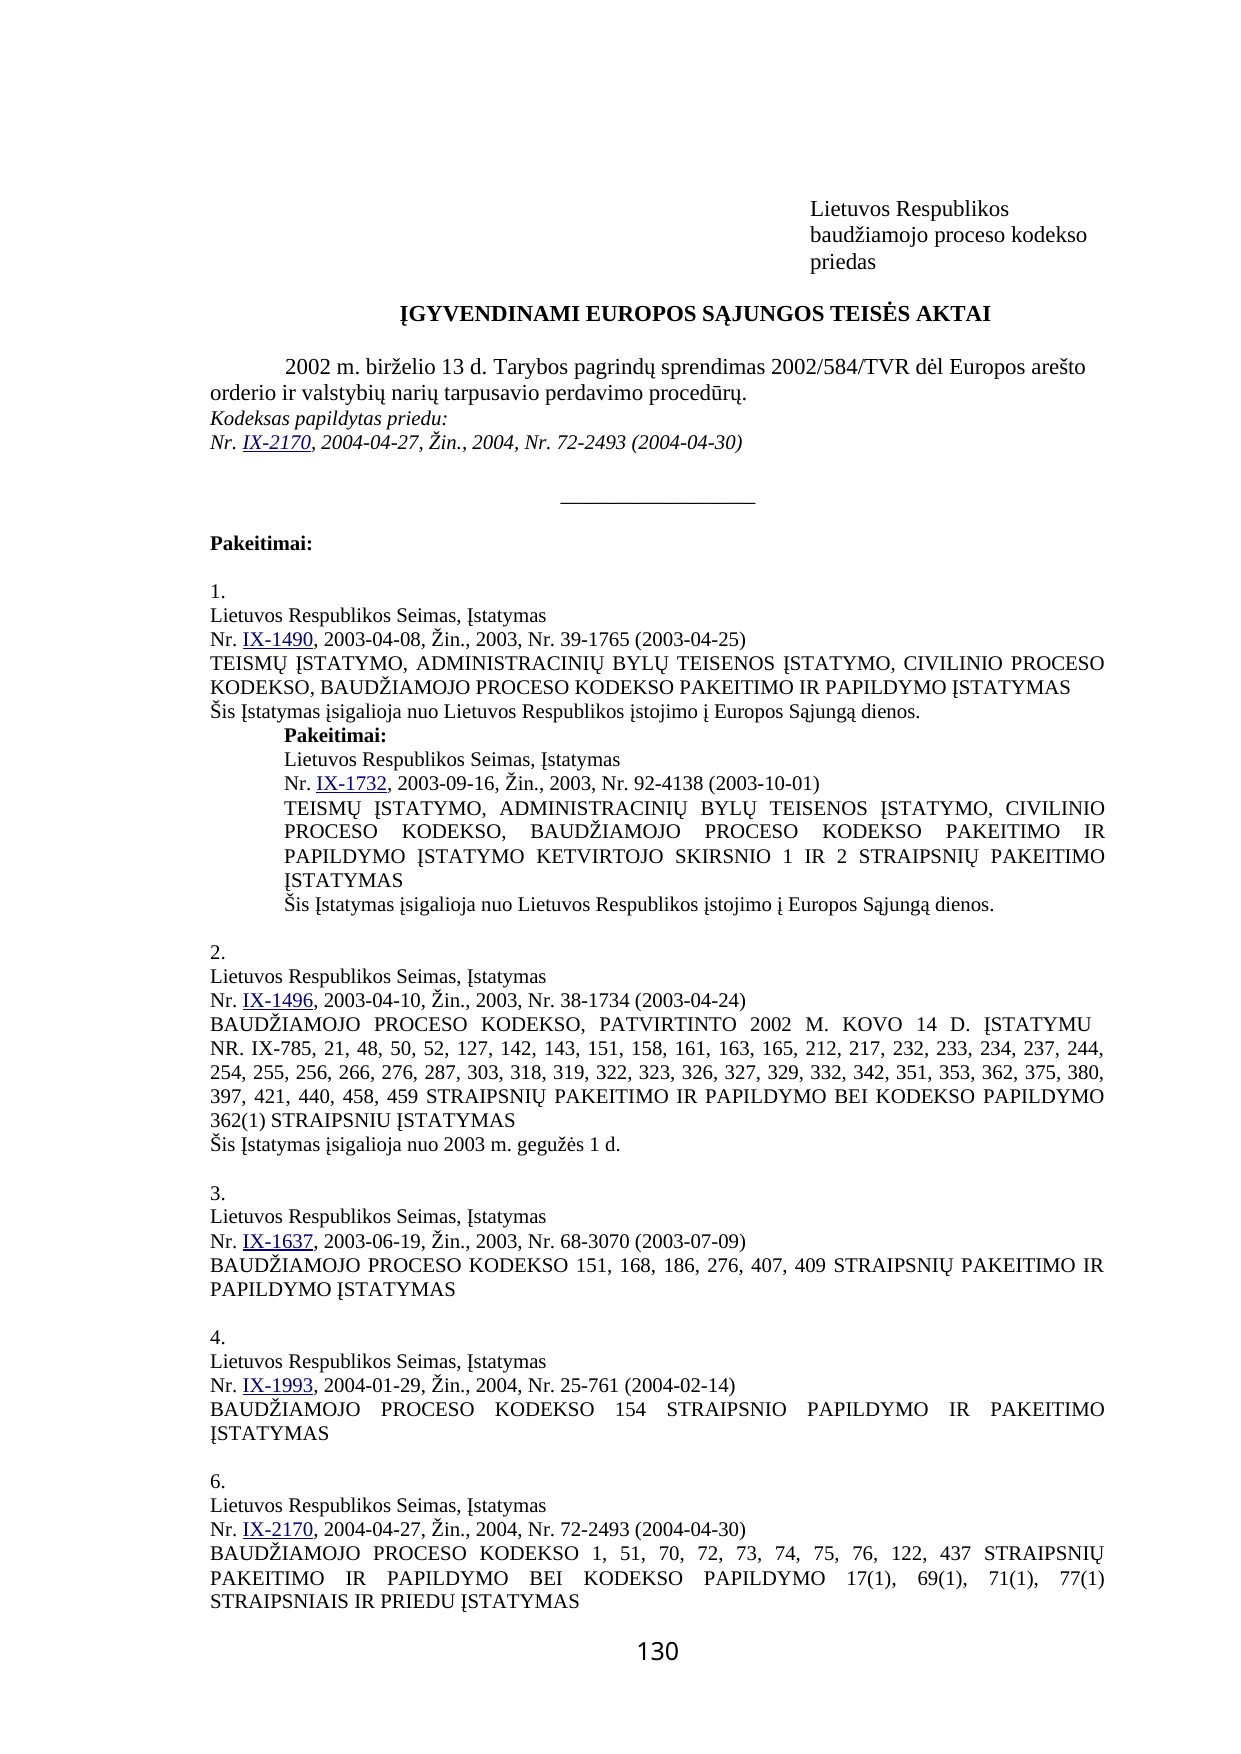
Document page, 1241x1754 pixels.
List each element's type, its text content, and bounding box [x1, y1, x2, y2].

text Lietuvos Respublikos Seimas, Įstatymas [210, 603, 1106, 627]
text Lietuvos Respublikos Seimas, Įstatymas [210, 1493, 1106, 1517]
text Nr. IX-1637, 2003-06-19, Žin., 2003, Nr. 68-3070 (2003-07-09) [210, 1228, 1106, 1253]
text Lietuvos Respublikos Seimas, Įstatymas [210, 964, 1106, 988]
text Šis Įstatymas įsigalioja nuo Lietuvos Respublikos įstojimo į Europos Sąjungą dienos. [210, 699, 1106, 723]
text Pakeitimai: [210, 723, 1106, 747]
text Nr. IX-2170, 2004-04-27, Žin., 2004, Nr. 72-2493 (2004-04-30) [210, 430, 1106, 454]
subtitle baudžiamojo proceso kodekso [210, 221, 1106, 248]
text Pakeitimai: [210, 531, 1106, 555]
text BAUDŽIAMOJO PROCESO KODEKSO 154 STRAIPSNIO PAPILDYMO IR PAKEITIMO ĮSTATYMAS [210, 1397, 1106, 1445]
subtitle Lietuvos Respublikos [735, 195, 1106, 221]
text Nr. IX-1490, 2003-04-08, Žin., 2003, Nr. 39-1765 (2003-04-25) [210, 627, 1106, 651]
text Nr. IX-1993, 2004-01-29, Žin., 2004, Nr. 25-761 (2004-02-14) [210, 1373, 1106, 1397]
text 1. [210, 579, 1106, 603]
text Lietuvos Respublikos Seimas, Įstatymas [210, 1349, 1106, 1373]
text TEISMŲ ĮSTATYMO, ADMINISTRACINIŲ BYLŲ TEISENOS ĮSTATYMO, CIVILINIO PROCESO KODEKSO, BAUDŽIAMOJO PROCESO KODEKSO PAKEITIMO IR PAPILDYMO ĮSTATYMAS [210, 651, 1106, 699]
text Šis Įstatymas įsigalioja nuo 2003 m. gegužės 1 d. [210, 1132, 1106, 1156]
text BAUDŽIAMOJO PROCESO KODEKSO 1, 51, 70, 72, 73, 74, 75, 76, 122, 437 STRAIPSNIŲ PAKEITIMO IR PAPILDYMO BEI KODEKSO PAPILDYMO 17(1), 69(1), 71(1), 77(1) STRAIPSNIAIS IR PRIEDU ĮSTATYMAS [210, 1541, 1106, 1613]
text BAUDŽIAMOJO PROCESO KODEKSO, PATVIRTINTO 2002 M. KOVO 14 D. ĮSTATYMU NR. IX-785, 21, 48, 50, 52, 127, 142, 143, 151, 158, 161, 163, 165, 212, 217, 232, 233, 234, 237, 244, 254, 255, 256, 266, 276, 287, 303, 318, 319, 322, 323, 326, 327, 329, 332, 342, 351, 353, 362, 375, 380, 397, 421, 440, 458, 459 STRAIPSNIŲ PAKEITIMO IR PAPILDYMO BEI KODEKSO PAPILDYMO 362(1) STRAIPSNIU ĮSTATYMAS [210, 1012, 1106, 1132]
text Lietuvos Respublikos Seimas, Įstatymas [210, 1204, 1106, 1228]
text 3. [210, 1180, 1106, 1204]
text Nr. IX-2170, 2004-04-27, Žin., 2004, Nr. 72-2493 (2004-04-30) [210, 1517, 1106, 1541]
subtitle ĮGYVENDINAMI EUROPOS SĄJUNGOS TEISĖS AKTAI [210, 300, 1106, 327]
text _________________ [210, 480, 1106, 507]
text BAUDŽIAMOJO PROCESO KODEKSO 151, 168, 186, 276, 407, 409 STRAIPSNIŲ PAKEITIMO IR PAPILDYMO ĮSTATYMAS [210, 1253, 1106, 1301]
subtitle priedas [210, 248, 1106, 274]
text Kodeksas papildytas priedu: [210, 406, 1106, 430]
text Lietuvos Respublikos Seimas, Įstatymas [210, 747, 1106, 771]
text TEISMŲ ĮSTATYMO, ADMINISTRACINIŲ BYLŲ TEISENOS ĮSTATYMO, CIVILINIO PROCESO KODEKSO, BAUDŽIAMOJO PROCESO KODEKSO PAKEITIMO IR PAPILDYMO ĮSTATYMO KETVIRTOJO SKIRSNIO 1 IR 2 STRAIPSNIŲ PAKEITIMO ĮSTATYMAS [284, 795, 1106, 892]
text 4. [210, 1325, 1106, 1349]
text Šis Įstatymas įsigalioja nuo Lietuvos Respublikos įstojimo į Europos Sąjungą dienos. [210, 892, 1106, 916]
text 6. [210, 1469, 1106, 1493]
text 2002 m. birželio 13 d. Tarybos pagrindų sprendimas 2002/584/TVR dėl Europos arešto orderio ir valstybių narių tarpusavio perdavimo procedūrų. [210, 353, 1106, 406]
text 2. [210, 940, 1106, 964]
text Nr. IX-1496, 2003-04-10, Žin., 2003, Nr. 38-1734 (2003-04-24) [210, 988, 1106, 1012]
text Nr. IX-1732, 2003-09-16, Žin., 2003, Nr. 92-4138 (2003-10-01) [210, 771, 1106, 795]
